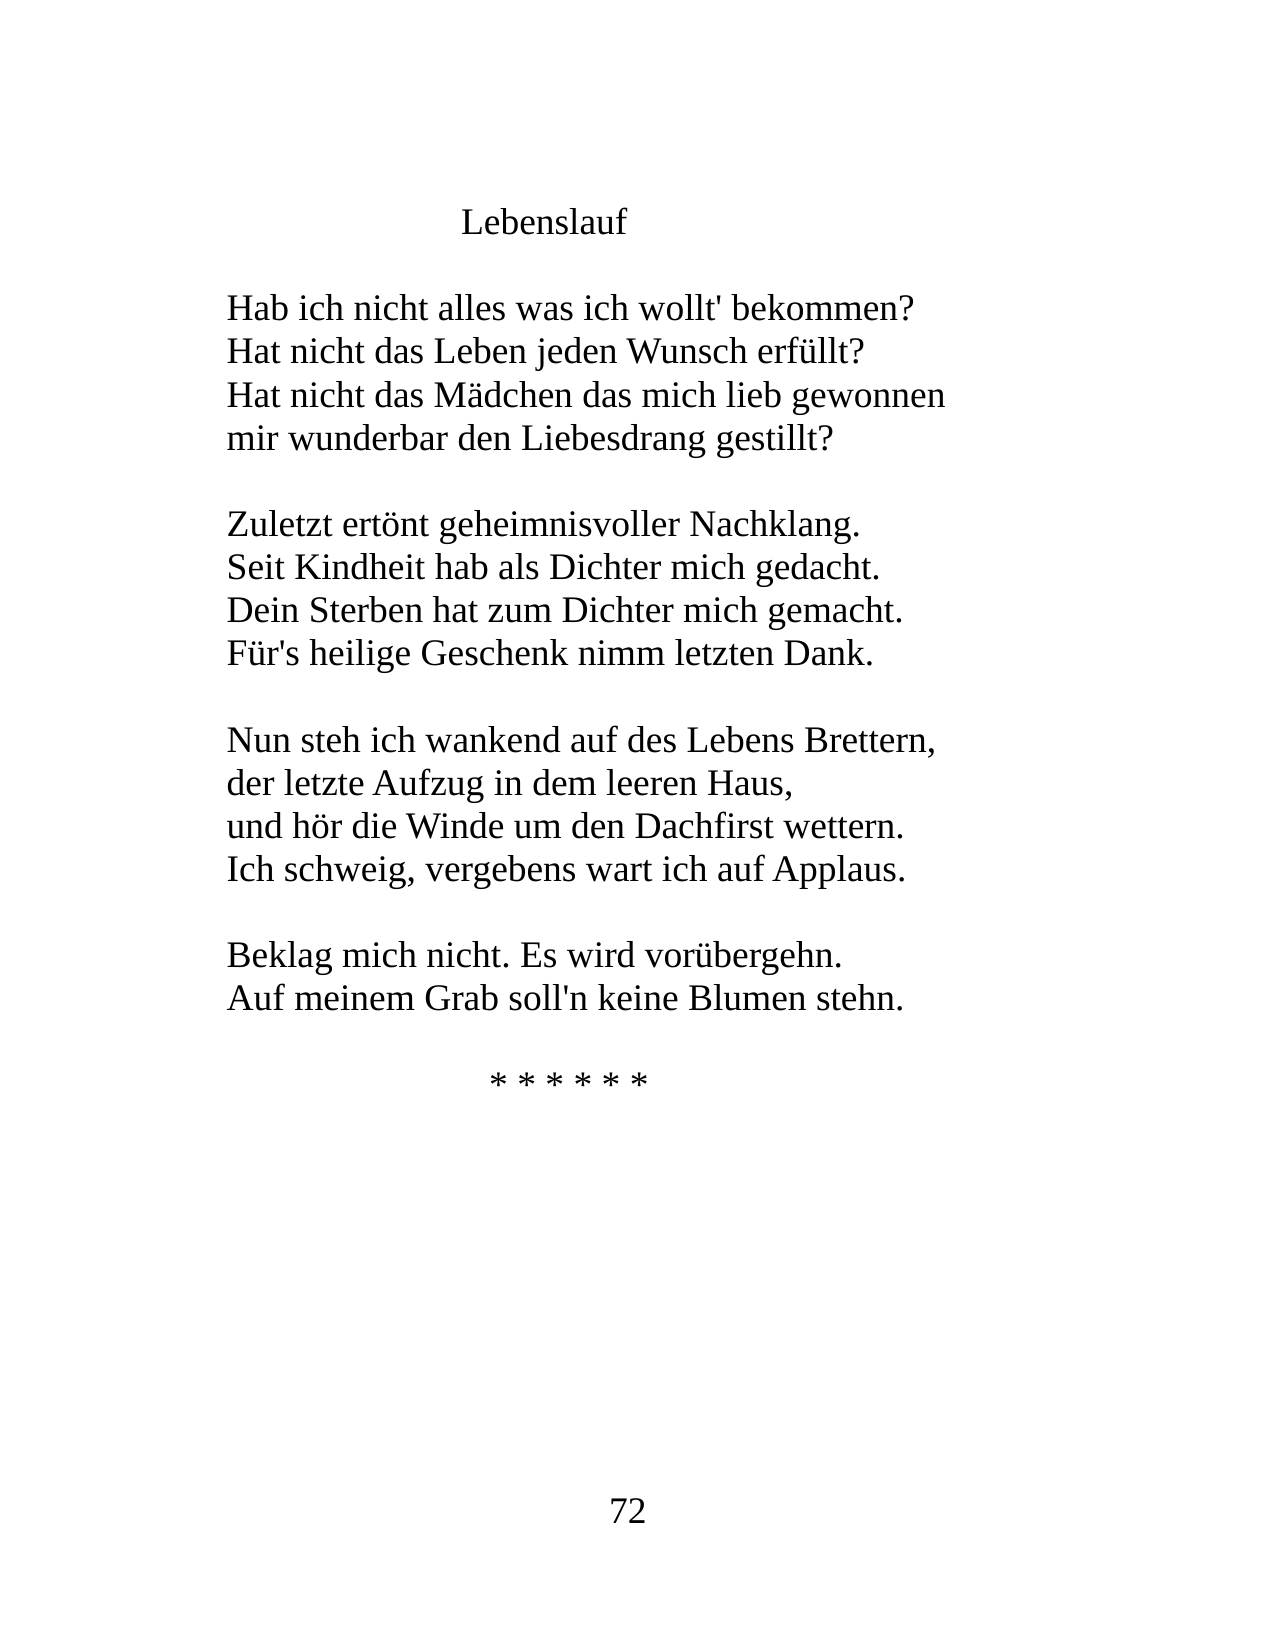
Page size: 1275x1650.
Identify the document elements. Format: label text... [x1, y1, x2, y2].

text * * * * * * [226, 1062, 1157, 1105]
text Ich schweig, vergebens wart ich auf Applaus. [226, 846, 1157, 889]
text mir wunderbar den Liebesdrang gestillt? [226, 415, 1157, 458]
text Dein Sterben hat zum Dichter mich gemacht. [226, 588, 1157, 631]
text und hör die Winde um den Dachfirst wettern. [226, 803, 1157, 846]
text Zuletzt ertönt geheimnisvoller Nachklang. [226, 501, 1157, 544]
text Lebenslauf [226, 199, 1157, 243]
text Beklag mich nicht. Es wird vorübergehn. [226, 933, 1157, 976]
text Hab ich nicht alles was ich wollt' bekommen? [226, 286, 1157, 329]
text Auf meinem Grab soll'n keine Blumen stehn. [226, 976, 1157, 1019]
text Für's heilige Geschenk nimm letzten Dank. [226, 631, 1157, 674]
text Seit Kindheit hab als Dichter mich gedacht. [226, 544, 1157, 588]
text Hat nicht das Mädchen das mich lieb gewonnen [226, 372, 1157, 415]
text der letzte Aufzug in dem leeren Haus, [226, 760, 1157, 803]
text Nun steh ich wankend auf des Lebens Brettern, [226, 717, 1157, 760]
text Hat nicht das Leben jeden Wunsch erfüllt? [226, 329, 1157, 372]
